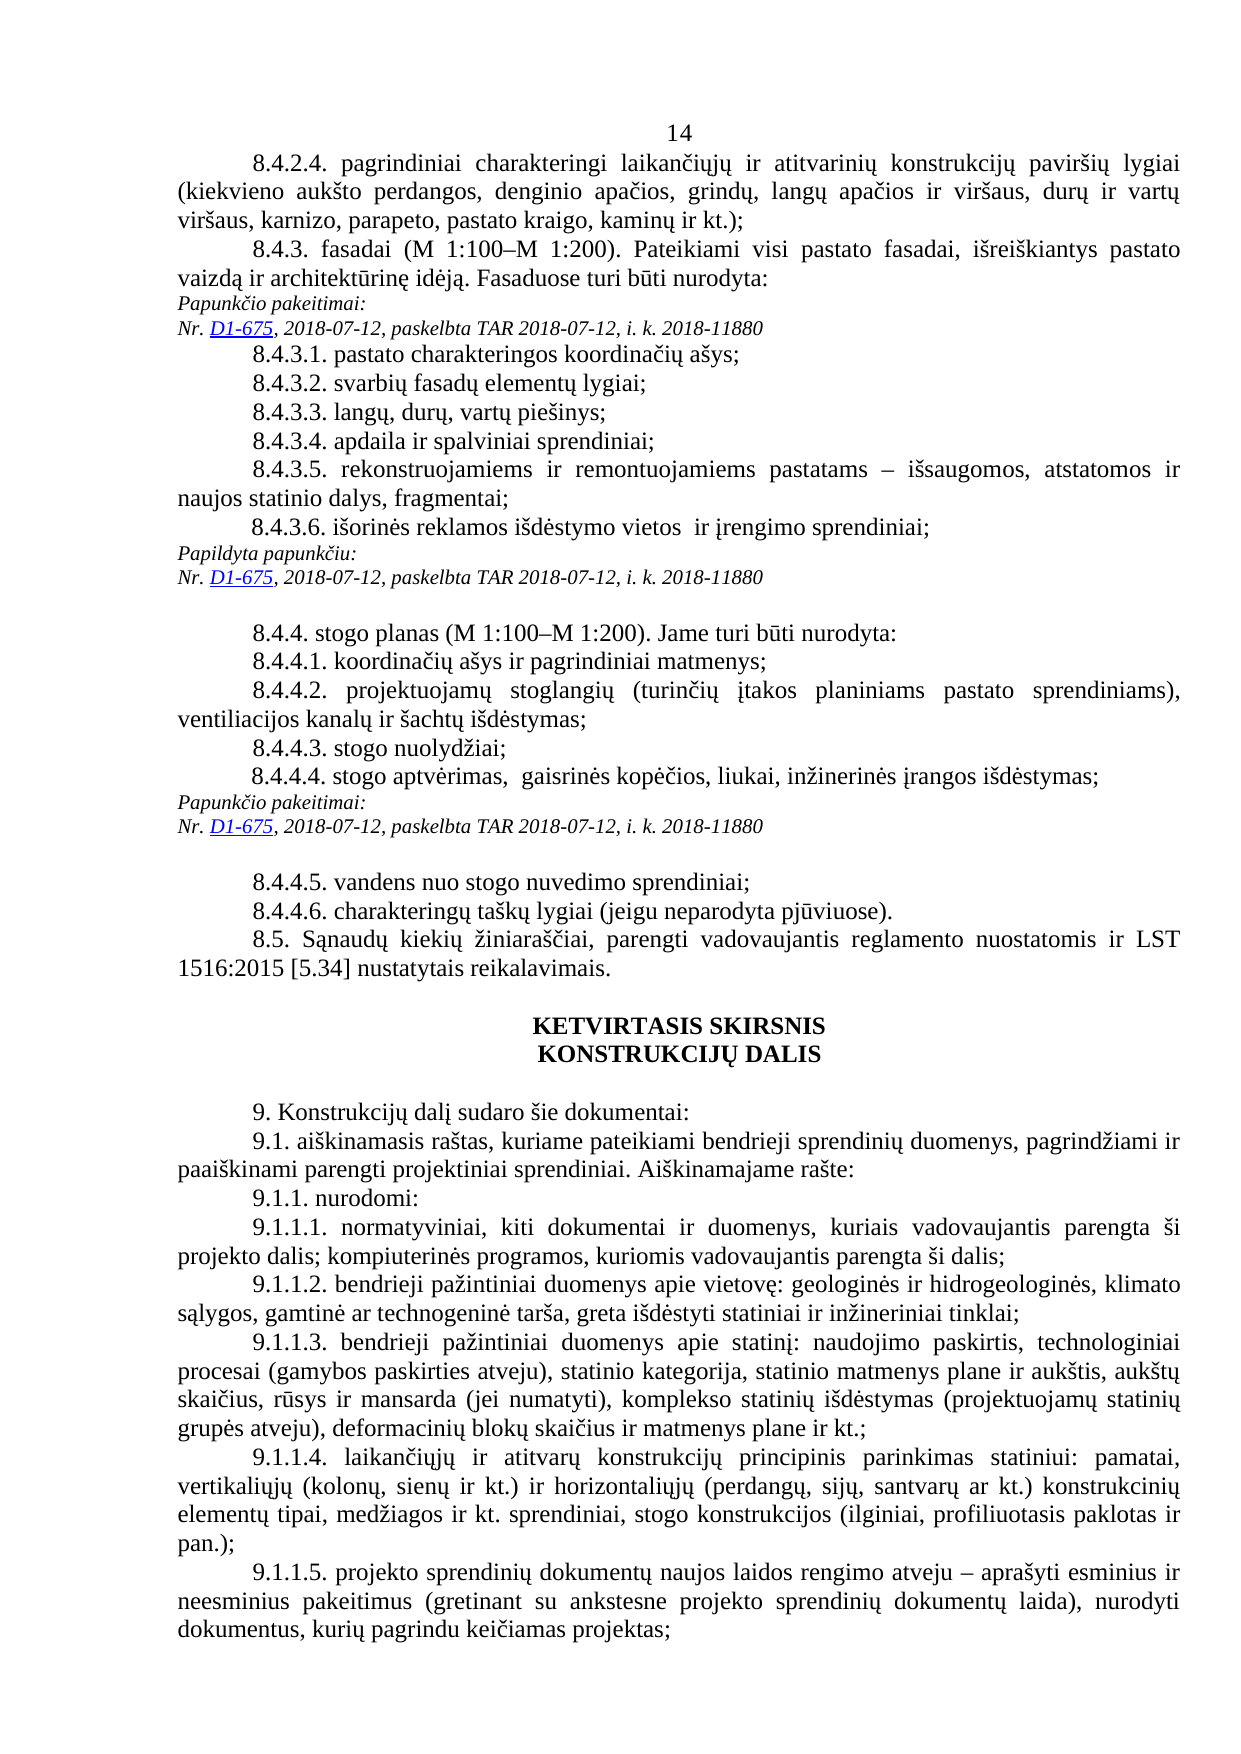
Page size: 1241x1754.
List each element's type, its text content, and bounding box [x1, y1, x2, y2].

text 9.1.1.3. bendrieji pažintiniai duomenys apie statinį: naudojimo paskirtis, technologiniai procesai (gamybos paskirties atveju), statinio kategorija, statinio matmenys plane ir aukštis, aukštų skaičius, rūsys ir mansarda (jei numatyti), komplekso statinių išdėstymas (projektuojamų statinių grupės atveju), deformacinių blokų skaičius ir matmenys plane ir kt.; [177, 1327, 1181, 1442]
text 9.1.1.2. bendrieji pažintiniai duomenys apie vietovę: geologinės ir hidrogeologinės, klimato sąlygos, gamtinė ar technogeninė tarša, greta išdėstyti statiniai ir inžineriniai tinklai; [177, 1269, 1181, 1327]
text 9. Konstrukcijų dalį sudaro šie dokumentai: [177, 1097, 1181, 1126]
text Nr. D1-675, 2018-07-12, paskelbta TAR 2018-07-12, i. k. 2018-11880 [177, 315, 1181, 339]
text 8.4.4. stogo planas (M 1:100–M 1:200). Jame turi būti nurodyta: [177, 618, 1181, 646]
text 9.1. aiškinamasis raštas, kuriame pateikiami bendrieji sprendinių duomenys, pagrindžiami ir paaiškinami parengti projektiniai sprendiniai. Aiškinamajame rašte: [177, 1126, 1181, 1183]
text 8.4.4.5. vandens nuo stogo nuvedimo sprendiniai; [177, 867, 1181, 896]
text 8.4.4.2. projektuojamų stoglangių (turinčių įtakos planiniams pastato sprendiniams), ventiliacijos kanalų ir šachtų išdėstymas; [177, 675, 1181, 733]
text Nr. D1-675, 2018-07-12, paskelbta TAR 2018-07-12, i. k. 2018-11880 [177, 814, 1181, 838]
text Papunkčio pakeitimai: [177, 790, 1181, 814]
text Nr. D1-675, 2018-07-12, paskelbta TAR 2018-07-12, i. k. 2018-11880 [177, 565, 1181, 589]
text 9.1.1.1. normatyviniai, kiti dokumentai ir duomenys, kuriais vadovaujantis parengta ši projekto dalis; kompiuterinės programos, kuriomis vadovaujantis parengta ši dalis; [177, 1212, 1181, 1269]
text 8.4.4.6. charakteringų taškų lygiai (jeigu neparodyta pjūviuose). [177, 896, 1181, 924]
text 8.4.3.5. rekonstruojamiems ir remontuojamiems pastatams – išsaugomos, atstatomos ir naujos statinio dalys, fragmentai; [177, 454, 1181, 512]
text 9.1.1. nurodomi: [177, 1183, 1181, 1212]
text 9.1.1.4. laikančiųjų ir atitvarų konstrukcijų principinis parinkimas statiniui: pamatai, vertikaliųjų (kolonų, sienų ir kt.) ir horizontaliųjų (perdangų, sijų, santvarų ar kt.) konstrukcinių elementų tipai, medžiagos ir kt. sprendiniai, stogo konstrukcijos (ilginiai, profiliuotasis paklotas ir pan.); [177, 1442, 1181, 1557]
text 8.4.3.4. apdaila ir spalviniai sprendiniai; [177, 426, 1181, 454]
text 8.4.2.4. pagrindiniai charakteringi laikančiųjų ir atitvarinių konstrukcijų paviršių lygiai (kiekvieno aukšto perdangos, denginio apačios, grindų, langų apačios ir viršaus, durų ir vartų viršaus, karnizo, parapeto, pastato kraigo, kaminų ir kt.); [177, 148, 1181, 234]
text 8.4.4.3. stogo nuolydžiai; [177, 733, 1181, 761]
text 8.5. Sąnaudų kiekių žiniaraščiai, parengti vadovaujantis reglamento nuostatomis ir LST 1516:2015 [5.34] nustatytais reikalavimais. [177, 924, 1181, 982]
text 8.4.3.2. svarbių fasadų elementų lygiai; [177, 368, 1181, 397]
text 8.4.3.6. išorinės reklamos išdėstymo vietos ir įrengimo sprendiniai; [177, 512, 1181, 541]
text Papunkčio pakeitimai: [177, 291, 1181, 315]
text 9.1.1.5. projekto sprendinių dokumentų naujos laidos rengimo atveju – aprašyti esminius ir neesminius pakeitimus (gretinant su ankstesne projekto sprendinių dokumentų laida), nurodyti dokumentus, kurių pagrindu keičiamas projektas; [177, 1557, 1181, 1643]
text 8.4.4.4. stogo aptvėrimas, gaisrinės kopėčios, liukai, inžinerinės įrangos išdėstymas; [177, 761, 1181, 790]
text 8.4.3.3. langų, durų, vartų piešinys; [177, 397, 1181, 426]
text 8.4.3.1. pastato charakteringos koordinačių ašys; [177, 339, 1181, 368]
text Papildyta papunkčiu: [177, 541, 1181, 565]
text KONSTRUKCIJŲ DALIS [177, 1039, 1181, 1068]
text KETVIRTASIS SKIRSNIS [177, 1011, 1181, 1039]
text 8.4.3. fasadai (M 1:100–M 1:200). Pateikiami visi pastato fasadai, išreiškiantys pastato vaizdą ir architektūrinę idėją. Fasaduose turi būti nurodyta: [177, 234, 1181, 291]
text 8.4.4.1. koordinačių ašys ir pagrindiniai matmenys; [177, 646, 1181, 675]
